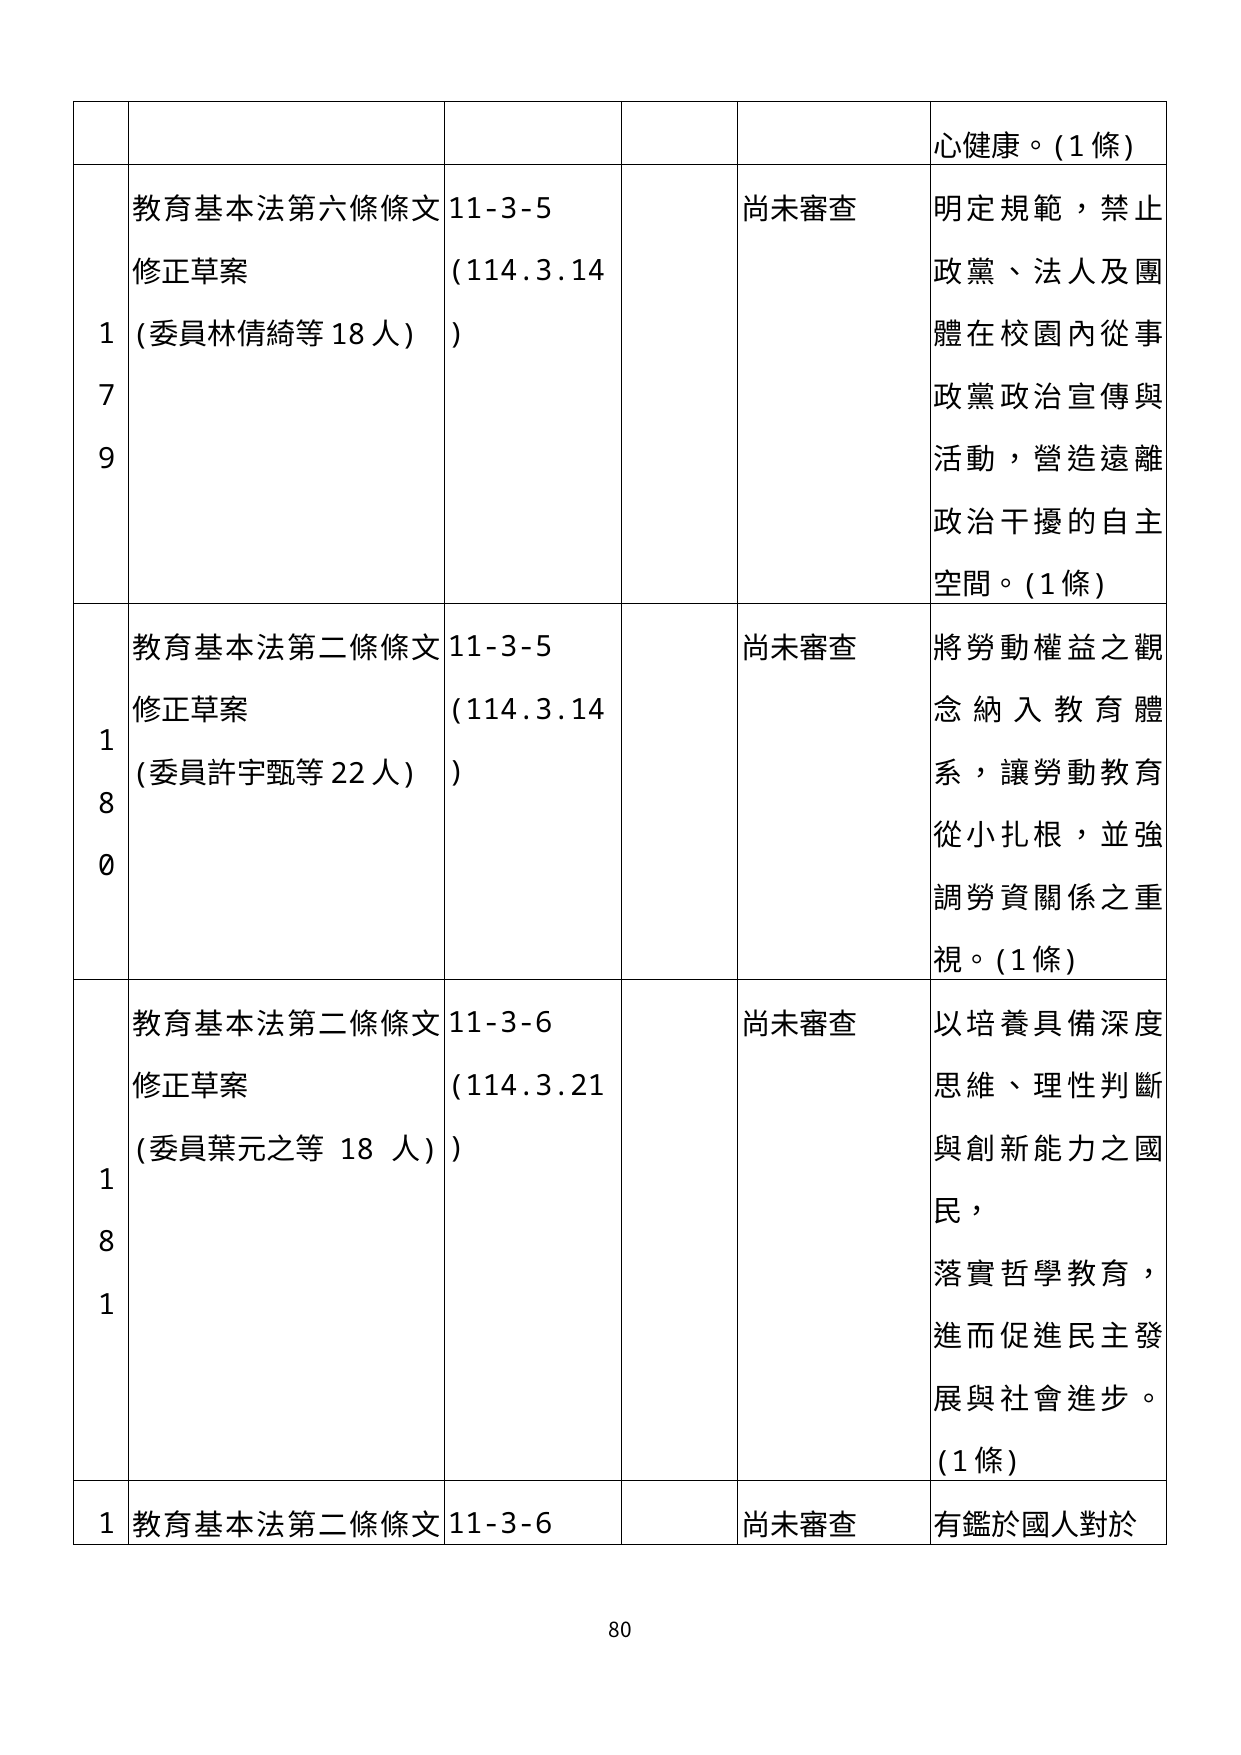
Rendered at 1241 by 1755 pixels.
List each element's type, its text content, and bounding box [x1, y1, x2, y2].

table_cell 尚未審查 [738, 604, 930, 979]
table_cell [129, 102, 444, 164]
table_cell [74, 604, 128, 979]
table_cell [74, 165, 128, 603]
table_cell 心健康。(1條) [931, 102, 1166, 164]
table_cell 教育基本法第二條條文修正草案 (委員葉元之等 18 人) [129, 980, 444, 1480]
table_cell [74, 980, 128, 1480]
table_cell 將勞動權益之觀念納入教育體系，讓勞動教育從小扎根，並強調勞資關係之重視。(1條) [931, 604, 1166, 979]
table_cell 教育基本法第六條條文修正草案 (委員林倩綺等18人) [129, 165, 444, 603]
table_cell 尚未審查 [738, 980, 930, 1480]
table_cell [738, 102, 930, 164]
table_cell 尚未審查 [738, 1481, 930, 1543]
table_cell 教育基本法第二條條文 [129, 1481, 444, 1543]
table_cell [622, 604, 737, 979]
table_cell 11-3-5 (114.3.14) [445, 604, 621, 979]
table_cell [445, 102, 621, 164]
table_cell 明定規範，禁止政黨、法人及團體在校園內從事政黨政治宣傳與活動，營造遠離政治干擾的自主空間。(1條) [931, 165, 1166, 603]
table_cell [622, 165, 737, 603]
table_cell 以培養具備深度思維、理性判斷與創新能力之國民， 落實哲學教育，進而促進民主發展與社會進步。(1條) [931, 980, 1166, 1480]
table_cell [74, 1481, 128, 1543]
table_cell [622, 102, 737, 164]
table_cell 尚未審查 [738, 165, 930, 603]
table_cell [622, 1481, 737, 1543]
table_cell 11-3-6 (114.3.21) [445, 980, 621, 1480]
table_cell 教育基本法第二條條文修正草案 (委員許宇甄等22人) [129, 604, 444, 979]
table_cell 11-3-5 (114.3.14) [445, 165, 621, 603]
table_cell 11-3-6 [445, 1481, 621, 1543]
table_cell [622, 980, 737, 1480]
table_cell [74, 102, 128, 164]
table_cell 有鑑於國人對於 [931, 1481, 1166, 1543]
